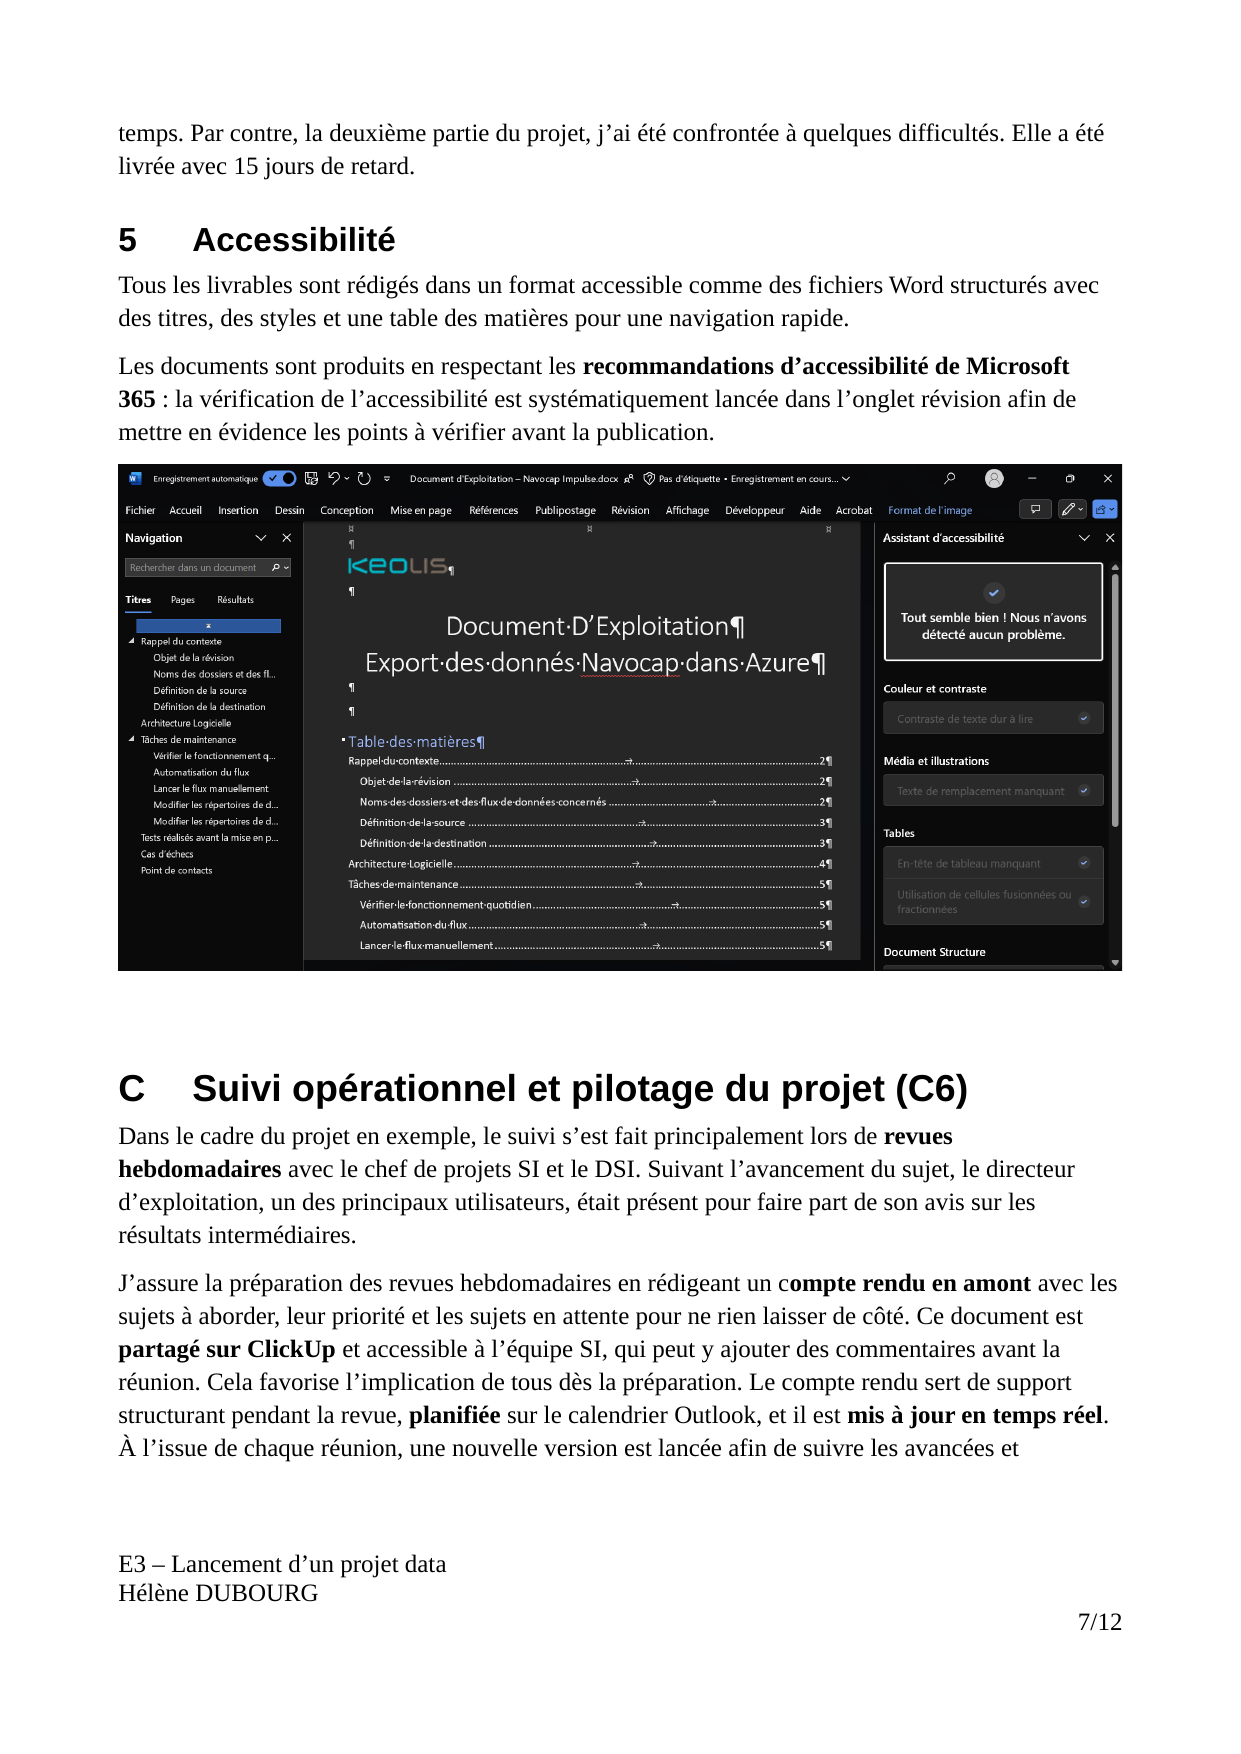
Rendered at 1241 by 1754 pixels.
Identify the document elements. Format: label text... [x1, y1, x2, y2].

text J’assure la préparation des revues hebdomadaires en rédigeant un compte rendu en amont avec les sujets à aborder, leur priorité et les sujets en attente pour ne rien laisser de côté. Ce document est partagé sur ClickUp et accessible à l’équipe SI, qui peut y ajouter des commentaires avant la réunion. Cela favorise l’implication de tous dès la préparation. Le compte rendu sert de support structurant pendant la revue, planifiée sur le calendrier Outlook, et il est mis à jour en temps réel. À l’issue de chaque réunion, une nouvelle version est lancée afin de suivre les avancées et [118, 1268, 1122, 1462]
text Les documents sont produits en respectant les recommandations d’accessibilité de Microsoft 365 : la vérification de l’accessibilité est systématiquement lancée dans l’onglet révision afin de mettre en évidence les points à vérifier avant la publication. [118, 351, 1122, 446]
subtitle Suivi opérationnel et pilotage du projet (C6) [118, 1066, 1122, 1109]
picture [118, 464, 1123, 971]
text Dans le cadre du projet en exemple, le suivi s’est fait principalement lors de revues hebdomadaires avec le chef de projets SI et le DSI. Suivant l’avancement du sujet, le directeur d’exploitation, un des principaux utilisateurs, était présent pour faire part de son avis sur les résultats intermédiaires. [118, 1121, 1122, 1249]
subtitle Accessibilité [118, 219, 1122, 258]
text temps. Par contre, la deuxième partie du projet, j’ai été confrontée à quelques difficultés. Elle a été livrée avec 15 jours de retard. [118, 118, 1122, 180]
text Tous les livrables sont rédigés dans un format accessible comme des fichiers Word structurés avec des titres, des styles et une table des matières pour une navigation rapide. [118, 271, 1122, 332]
